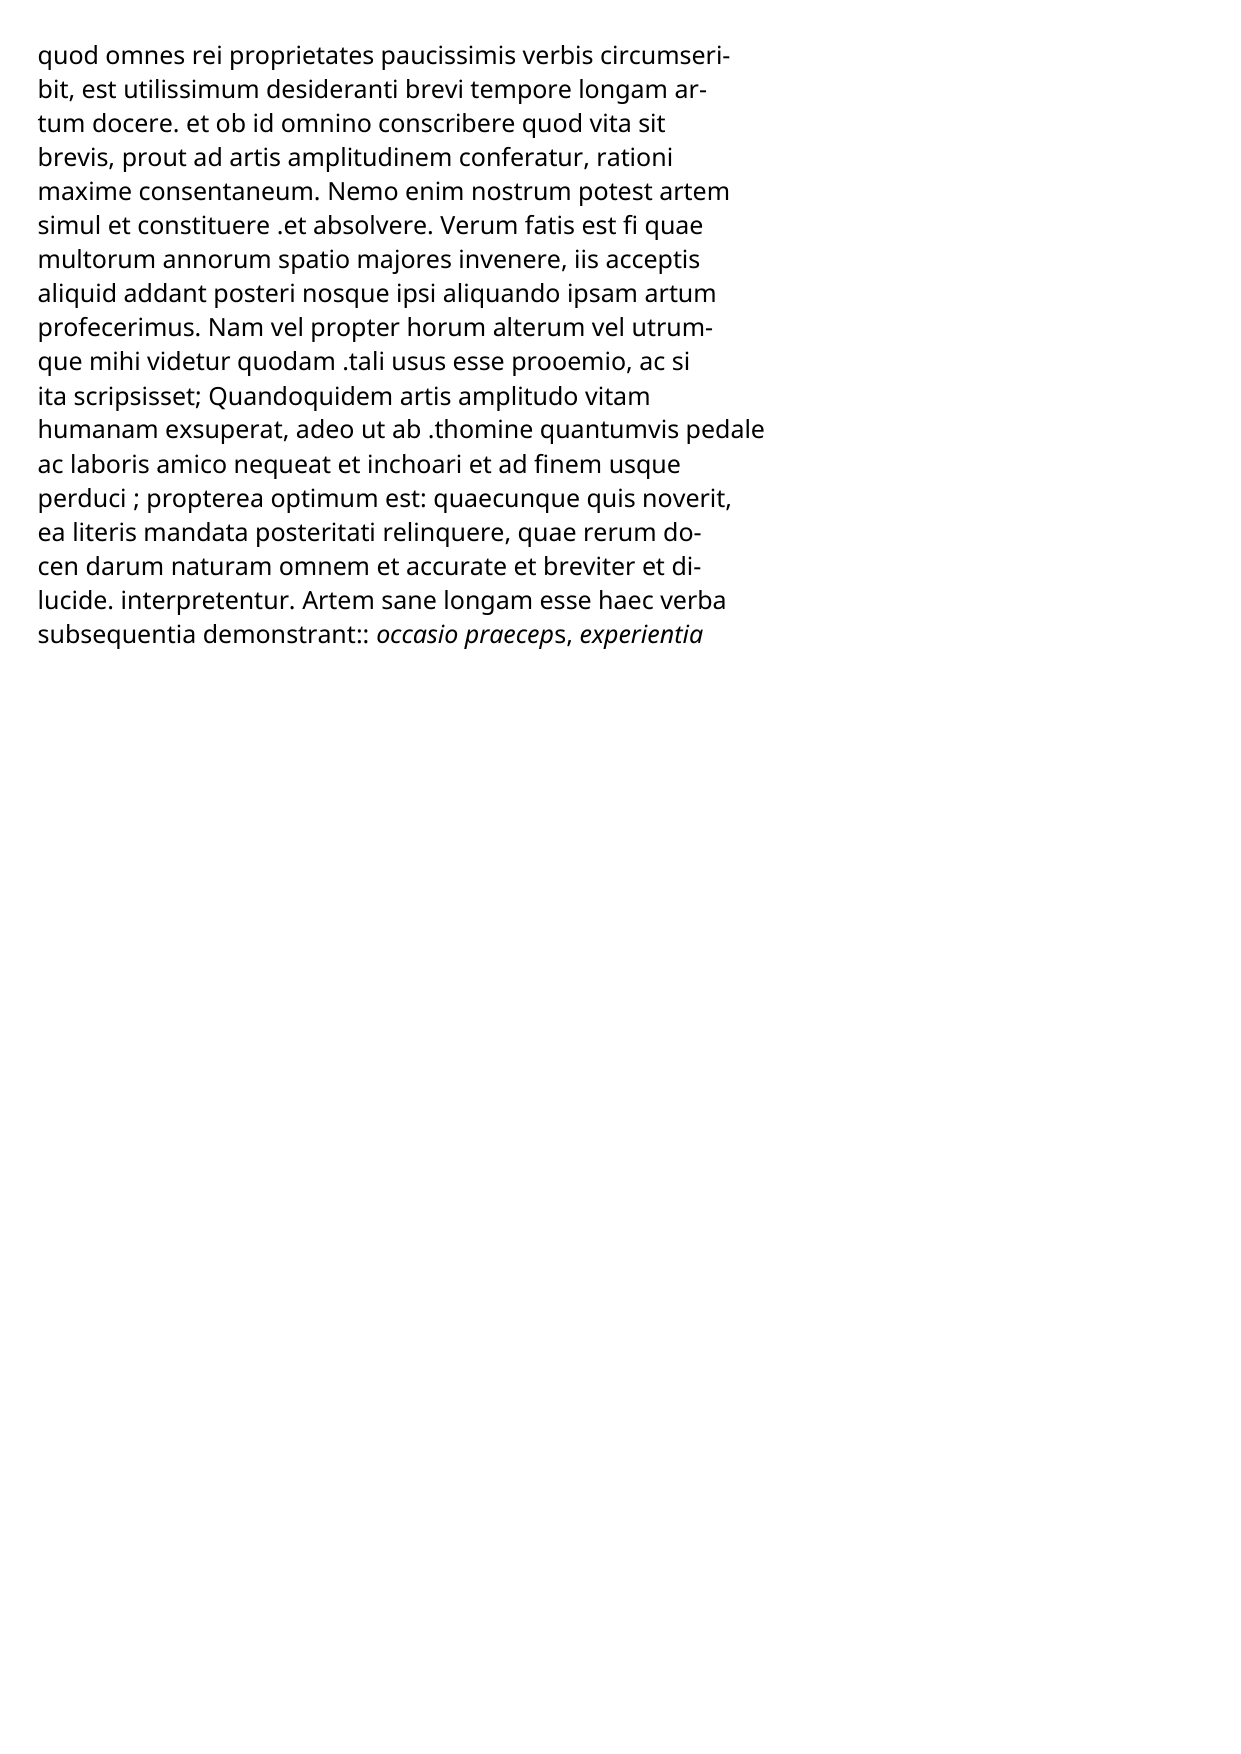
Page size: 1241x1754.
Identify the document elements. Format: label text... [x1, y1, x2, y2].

text quod omnes rei proprietates paucissimis verbis circumseri- bit, est utilissimum desideranti brevi tempore longam ar- tum docere. et ob id omnino conscribere quod vita sit brevis, prout ad artis amplitudinem conferatur, rationi maxime consentaneum. Nemo enim nostrum potest artem simul et constituere .et absolvere. Verum fatis est fi quae multorum annorum spatio majores invenere, iis acceptis aliquid addant posteri nosque ipsi aliquando ipsam artum profecerimus. Nam vel propter horum alterum vel utrum- que mihi videtur quodam .tali usus esse prooemio, ac si ita scripsisset; Quandoquidem artis amplitudo vitam humanam exsuperat, adeo ut ab .thomine quantumvis pedale ac laboris amico nequeat et inchoari et ad finem usque perduci ; propterea optimum est: quaecunque quis noverit, ea literis mandata posteritati relinquere, quae rerum do- cen darum naturam omnem et accurate et breviter et di- lucide. interpretentur. Artem sane longam esse haec verba subsequentia demonstrant:: occasio praeceps, experientia [37, 37, 1203, 651]
